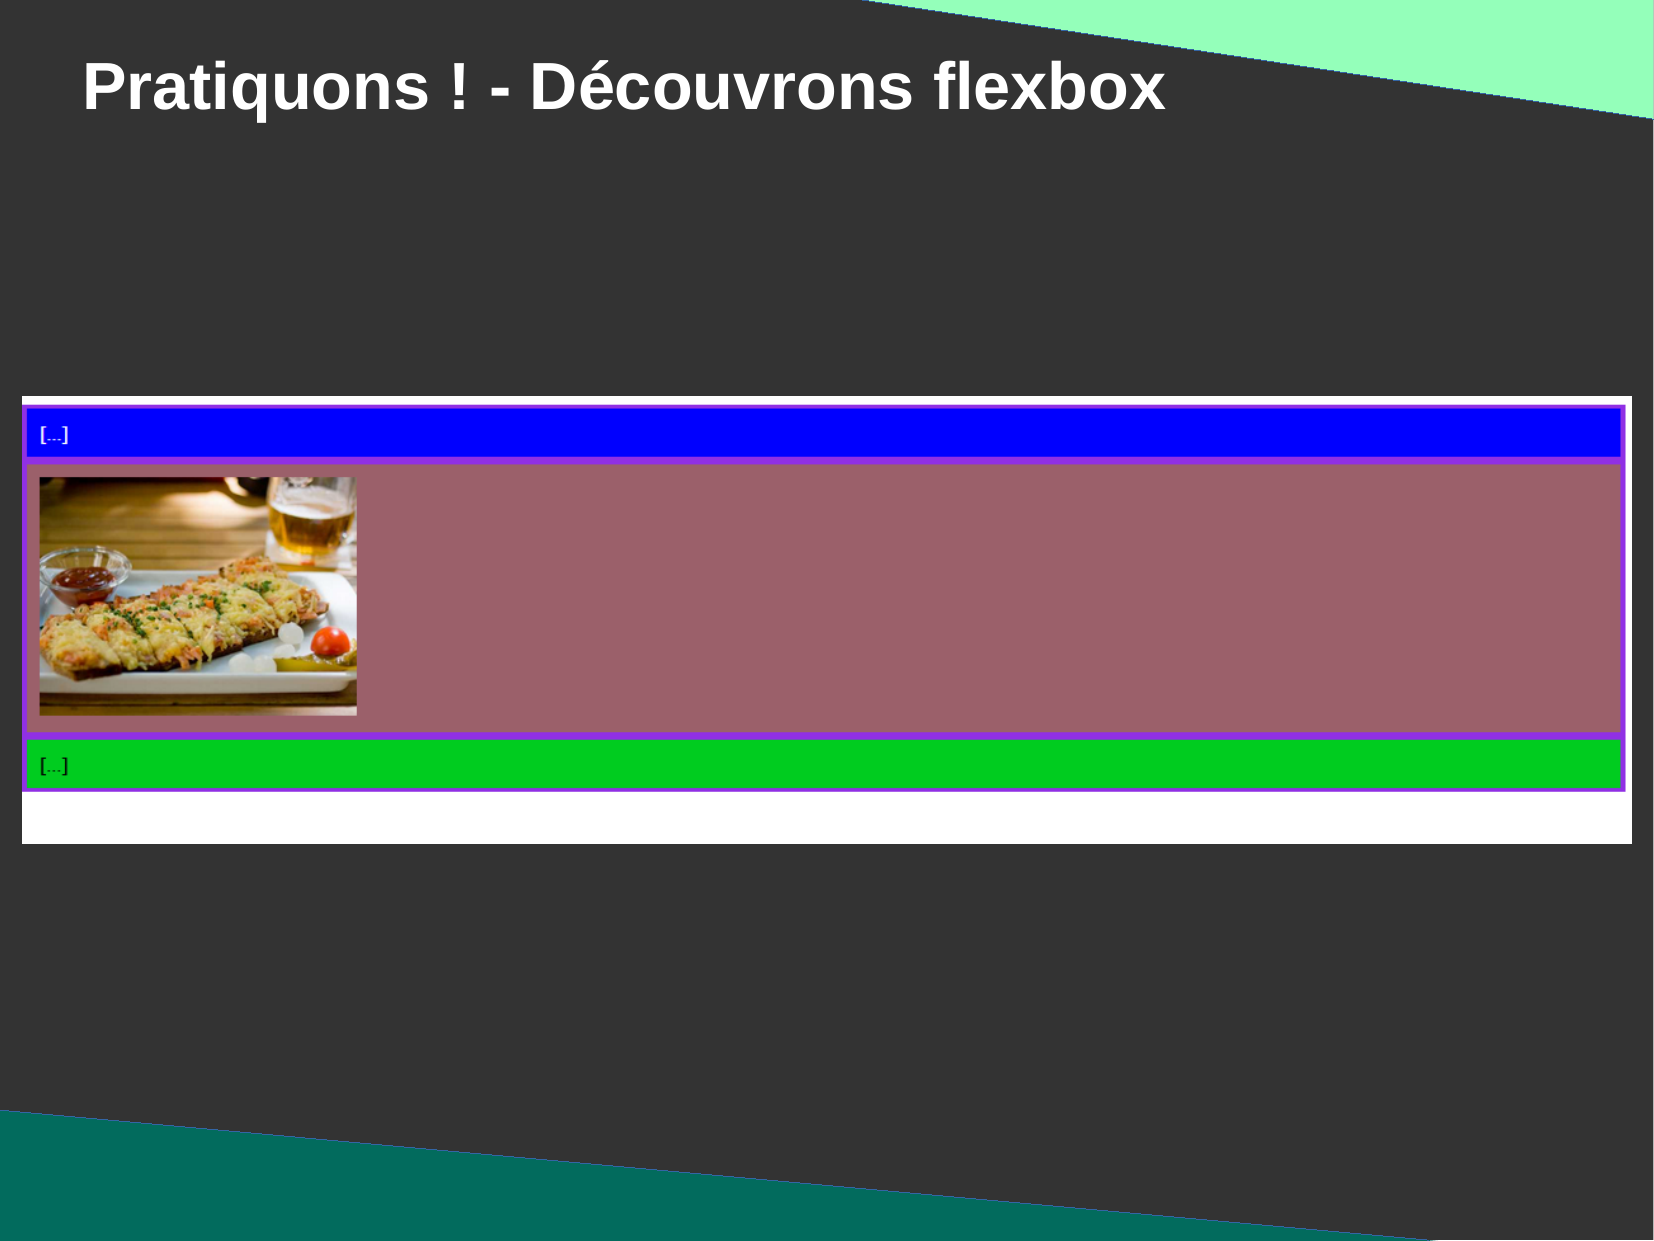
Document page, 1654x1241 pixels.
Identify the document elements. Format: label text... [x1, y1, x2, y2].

title Pratiquons ! - Découvrons flexbox [82, 49, 1630, 199]
text_box [862, 0, 1654, 120]
picture [22, 396, 1632, 844]
